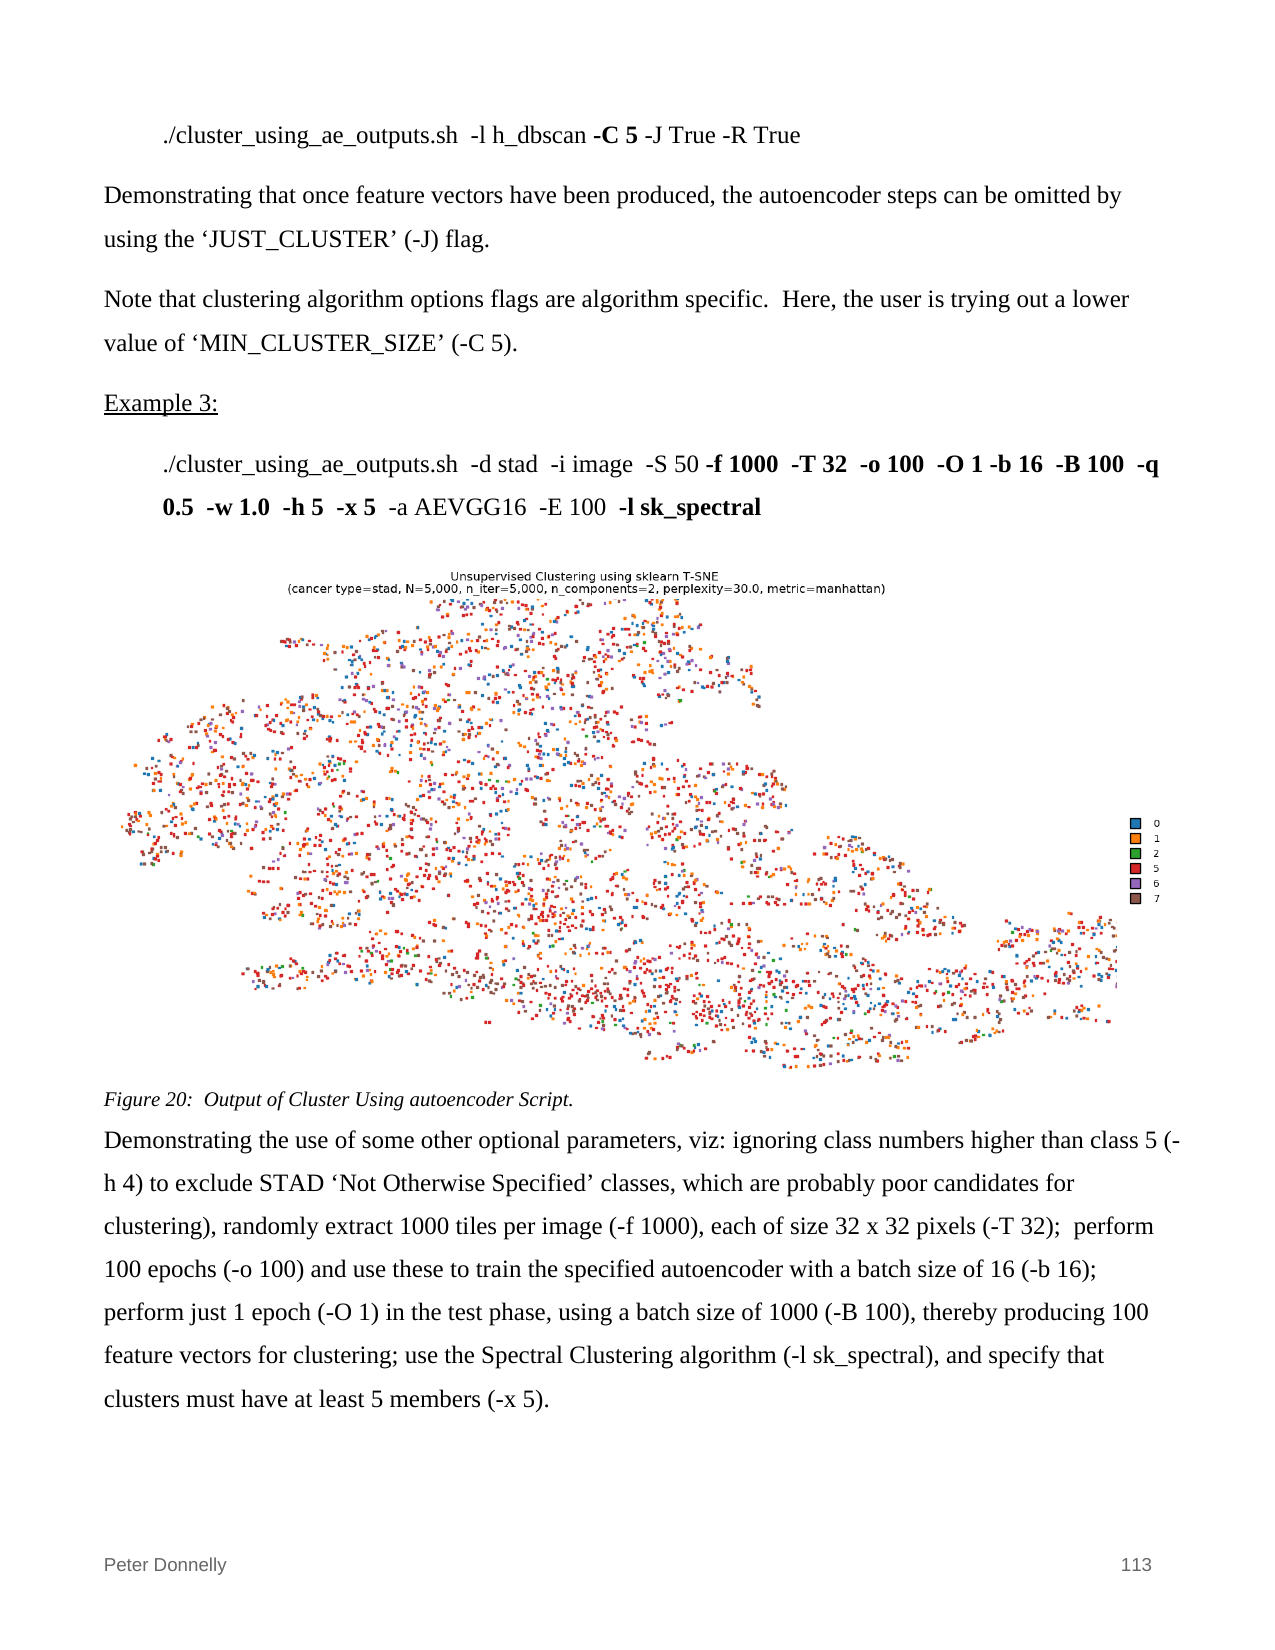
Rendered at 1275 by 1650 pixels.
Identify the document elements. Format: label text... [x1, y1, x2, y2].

text [103, 544, 1181, 557]
text ./cluster_using_ae_outputs.sh -l h_dbscan -C 5 -J True -R True [162, 120, 1181, 148]
picture [103, 557, 1182, 1087]
text Figure 20: Output of Cluster Using autoencoder Script. [103, 1087, 1181, 1111]
text ./cluster_using_ae_outputs.sh -d stad -i image -S 50 -f 1000 -T 32 -o 100 -O 1 -b 16 -B 100 -q 0.5 -w 1.0 -h 5 -x 5 -a AEVGG16 -E 100 -l sk_spectral [162, 449, 1181, 521]
text Example 3: [103, 388, 1181, 417]
text Demonstrating that once feature vectors have been produced, the autoencoder steps can be omitted by using the ‘JUST_CLUSTER’ (-J) flag. [103, 181, 1181, 252]
text Note that clustering algorithm options flags are algorithm specific. Here, the user is trying out a lower value of ‘MIN_CLUSTER_SIZE’ (-C 5). [103, 284, 1181, 356]
text Demonstrating the use of some other optional parameters, viz: ignoring class numbers higher than class 5 (-h 4) to exclude STAD ‘Not Otherwise Specified’ classes, which are probably poor candidates for clustering), randomly extract 1000 tiles per image (-f 1000), each of size 32 x 32 pixels (-T 32); perform 100 epochs (-o 100) and use these to train the specified autoencoder with a batch size of 16 (-b 16); perform just 1 epoch (-O 1) in the test phase, using a batch size of 1000 (-B 100), thereby producing 100 feature vectors for clustering; use the Spectral Clustering algorithm (-l sk_spectral), and specify that clusters must have at least 5 members (-x 5). [103, 1111, 1181, 1412]
